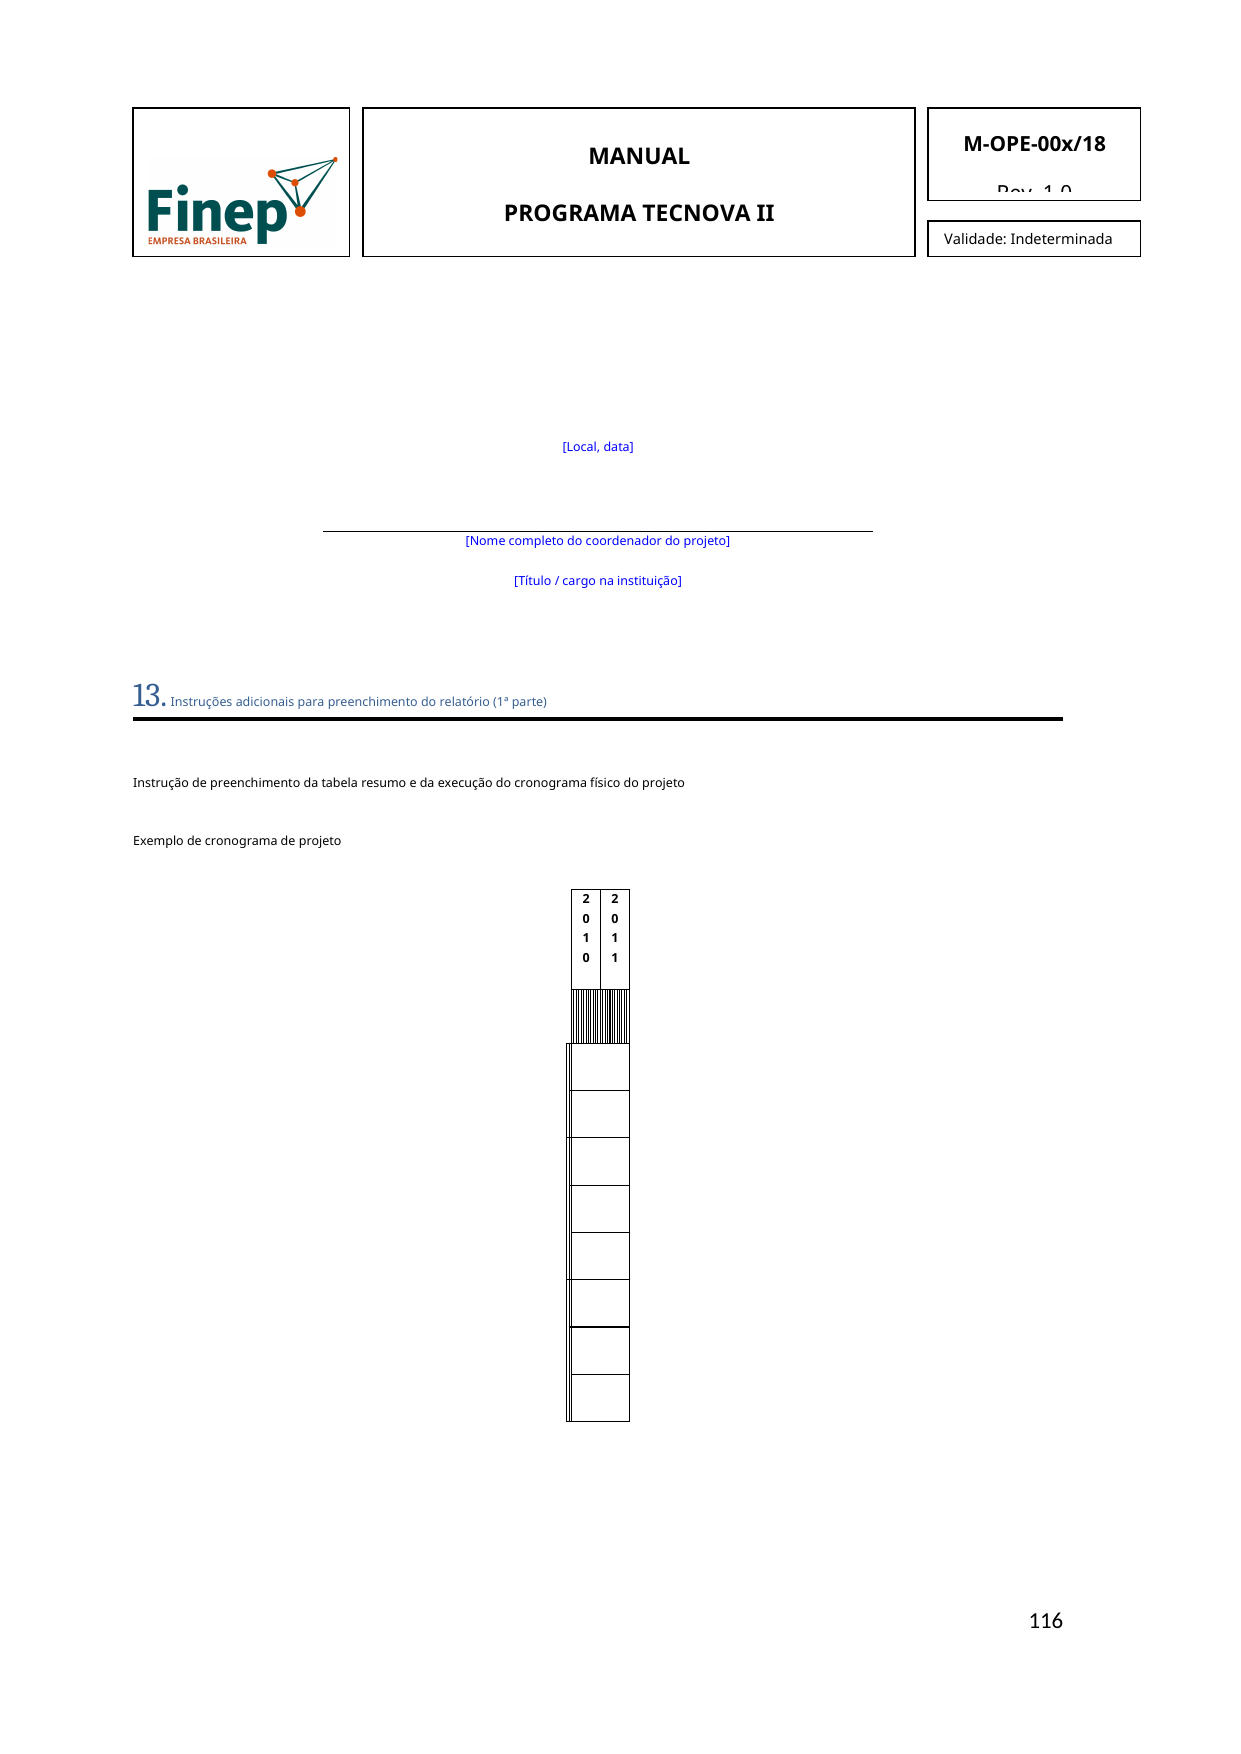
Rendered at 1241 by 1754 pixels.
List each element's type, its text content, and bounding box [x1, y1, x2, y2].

table_cell [Local, data] [323, 438, 873, 478]
table_cell [572, 1186, 629, 1232]
list Instruções adicionais para preenchimento do relatório (1ª parte) [133, 676, 1063, 717]
table_header 2011 [601, 890, 629, 989]
table_cell [572, 1280, 629, 1326]
table_cell [572, 1138, 629, 1184]
text Exemplo de cronograma de projeto [133, 832, 1063, 849]
table_cell [Título / cargo na instituição] [323, 572, 873, 612]
table_cell [572, 1044, 629, 1090]
table_cell [572, 1233, 629, 1279]
table_cell [572, 1091, 629, 1137]
table_cell [572, 1328, 629, 1374]
table_header 2010 [572, 890, 600, 989]
table_cell [572, 1375, 629, 1421]
table_cell [Nome completo do coordenador do projeto] [323, 532, 873, 572]
text Instrução de preenchimento da tabela resumo e da execução do cronograma físico do projeto [133, 774, 1063, 791]
table_header [323, 398, 873, 438]
table_cell [323, 478, 873, 531]
